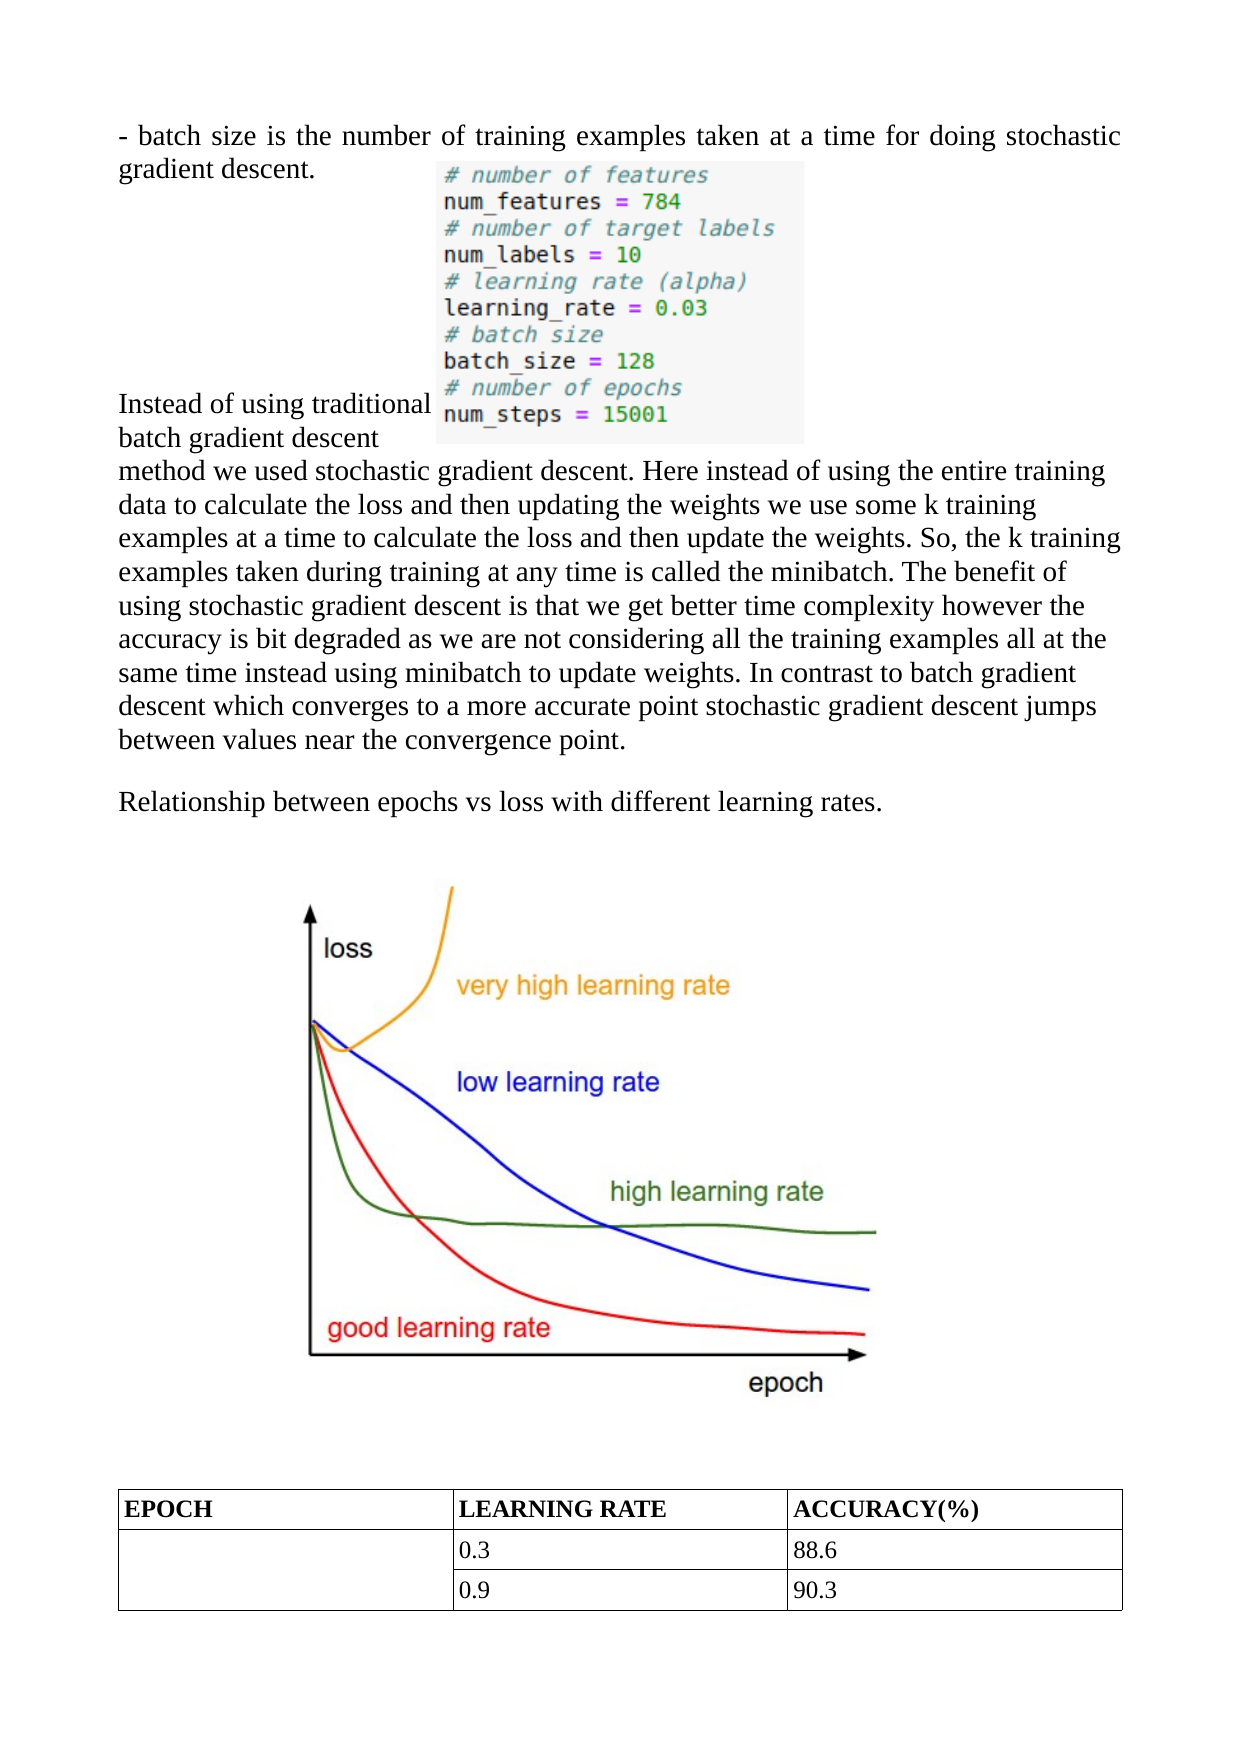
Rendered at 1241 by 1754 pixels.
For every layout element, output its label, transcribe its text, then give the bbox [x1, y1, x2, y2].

table_cell 90.3 [788, 1570, 1122, 1609]
table_cell [119, 1530, 453, 1609]
table_cell 88.6 [788, 1530, 1122, 1569]
table_header ACCURACY(%) [788, 1490, 1122, 1529]
text - batch size is the number of training examples taken at a time for doing stochastic gradient descent. [118, 118, 1122, 185]
table_header EPOCH [119, 1490, 453, 1529]
picture [292, 879, 877, 1406]
table_header LEARNING RATE [454, 1490, 787, 1529]
picture [435, 161, 805, 444]
text Instead of using traditional batch gradient descent method we used stochastic gradient descent. Here instead of using the entire training data to calculate the loss and then updating the weights we use some k training examples at a time to calculate the loss and then update the weights. So, the k training examples taken during training at any time is called the minibatch. The benefit of using stochastic gradient descent is that we get better time complexity however the accuracy is bit degraded as we are not considering all the training examples all at the same time instead using minibatch to update weights. In contrast to batch gradient descent which converges to a more accurate point stochastic gradient descent jumps between values near the convergence point. [118, 386, 1122, 755]
table_cell 0.3 [454, 1530, 787, 1569]
text Relationship between epochs vs loss with different learning rates. [118, 784, 1122, 818]
table_cell 0.9 [454, 1570, 787, 1609]
